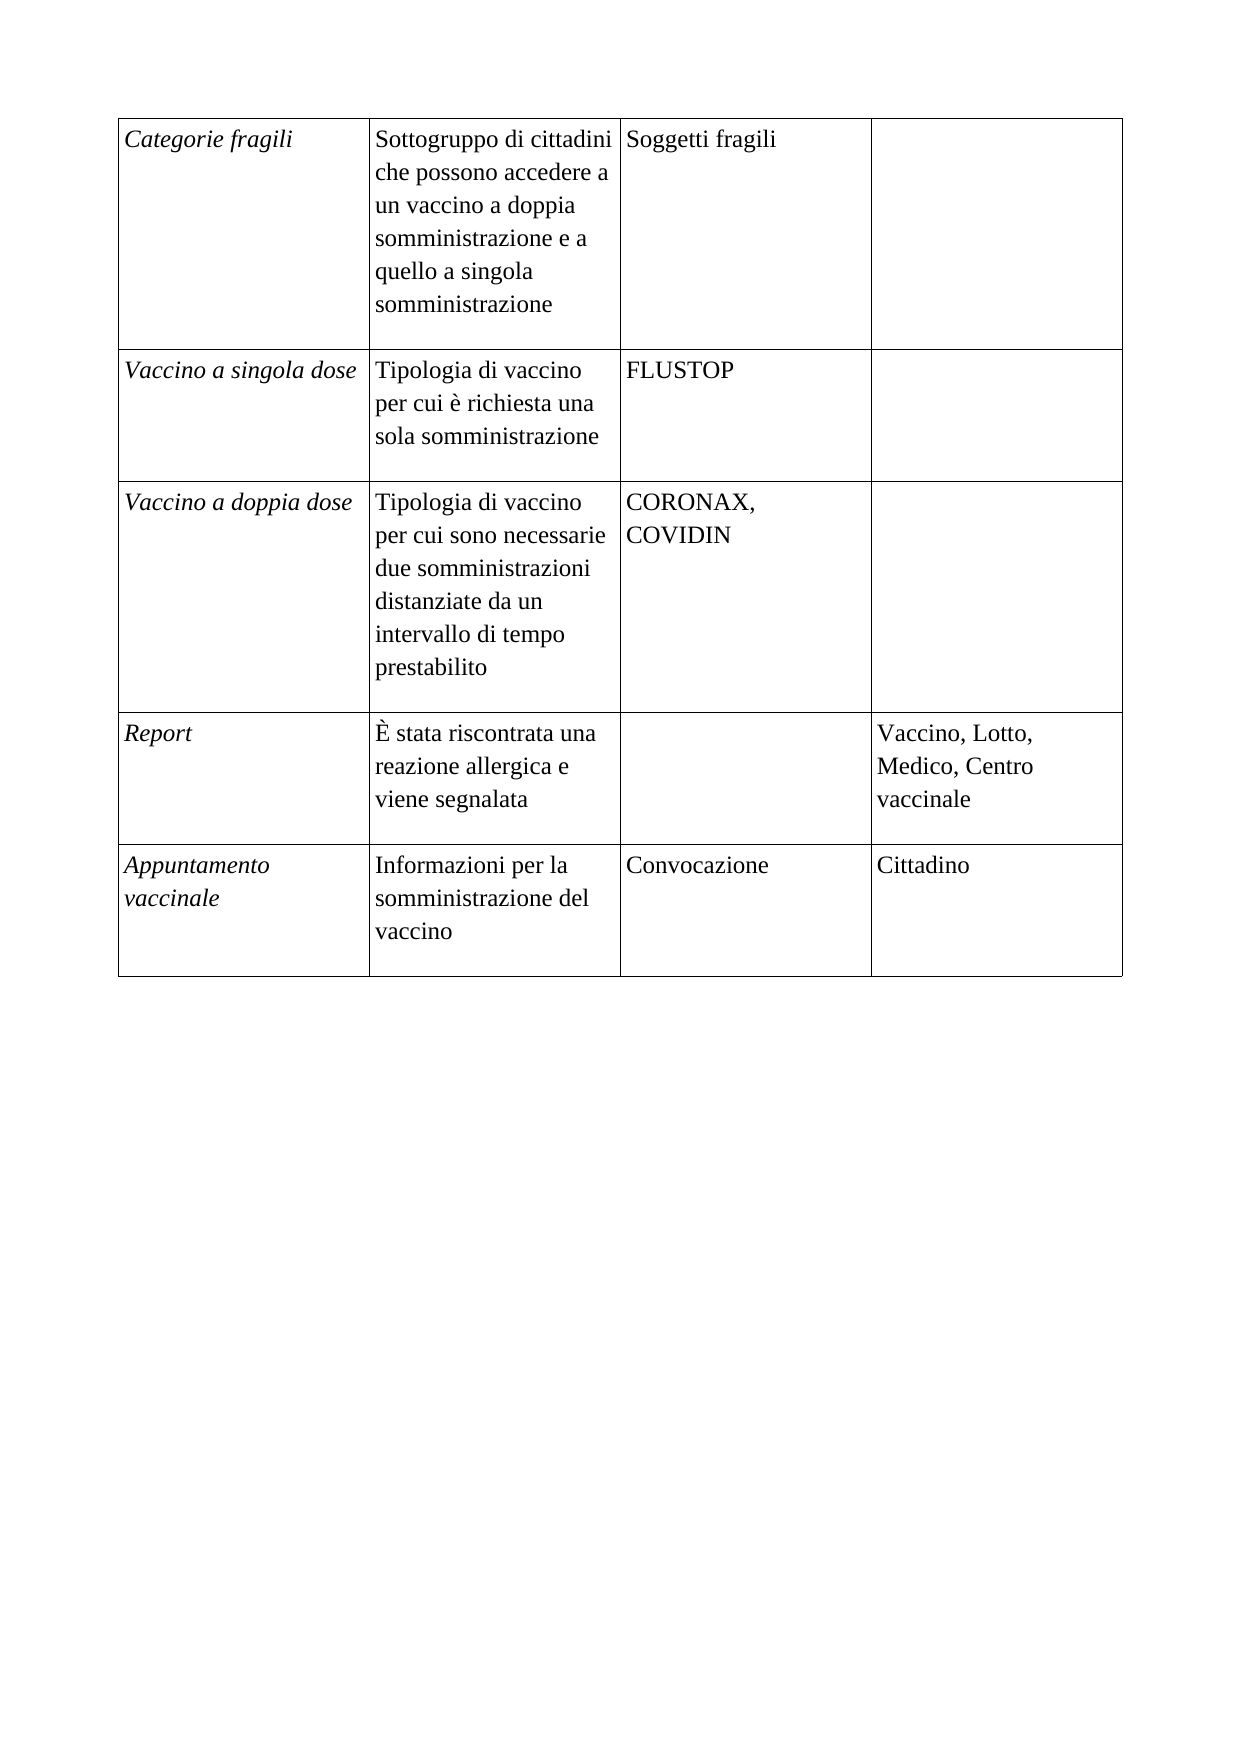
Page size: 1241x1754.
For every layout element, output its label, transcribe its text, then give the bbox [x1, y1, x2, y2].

table_cell [872, 119, 1122, 349]
table_cell Sottogruppo di cittadini che possono accedere a un vaccino a doppia somministrazione e a quello a singola somministrazione [370, 119, 620, 349]
table_cell Vaccino, Lotto, Medico, Centro vaccinale [872, 713, 1122, 844]
table_cell Soggetti fragili [621, 119, 871, 349]
table_cell [872, 482, 1122, 712]
table_cell Appuntamento vaccinale [119, 845, 369, 976]
table_cell CORONAX, COVIDIN [621, 482, 871, 712]
table_cell Tipologia di vaccino per cui sono necessarie due somministrazioni distanziate da un intervallo di tempo prestabilito [370, 482, 620, 712]
table_cell Vaccino a singola dose [119, 350, 369, 481]
table_cell È stata riscontrata una reazione allergica e viene segnalata [370, 713, 620, 844]
table_cell [621, 713, 871, 844]
table_cell Report [119, 713, 369, 844]
table_cell Tipologia di vaccino per cui è richiesta una sola somministrazione [370, 350, 620, 481]
table_cell [872, 350, 1122, 481]
table_cell Vaccino a doppia dose [119, 482, 369, 712]
table_cell Cittadino [872, 845, 1122, 976]
table_cell Categorie fragili [119, 119, 369, 349]
table_cell FLUSTOP [621, 350, 871, 481]
table_cell Convocazione [621, 845, 871, 976]
table_cell Informazioni per la somministrazione del vaccino [370, 845, 620, 976]
